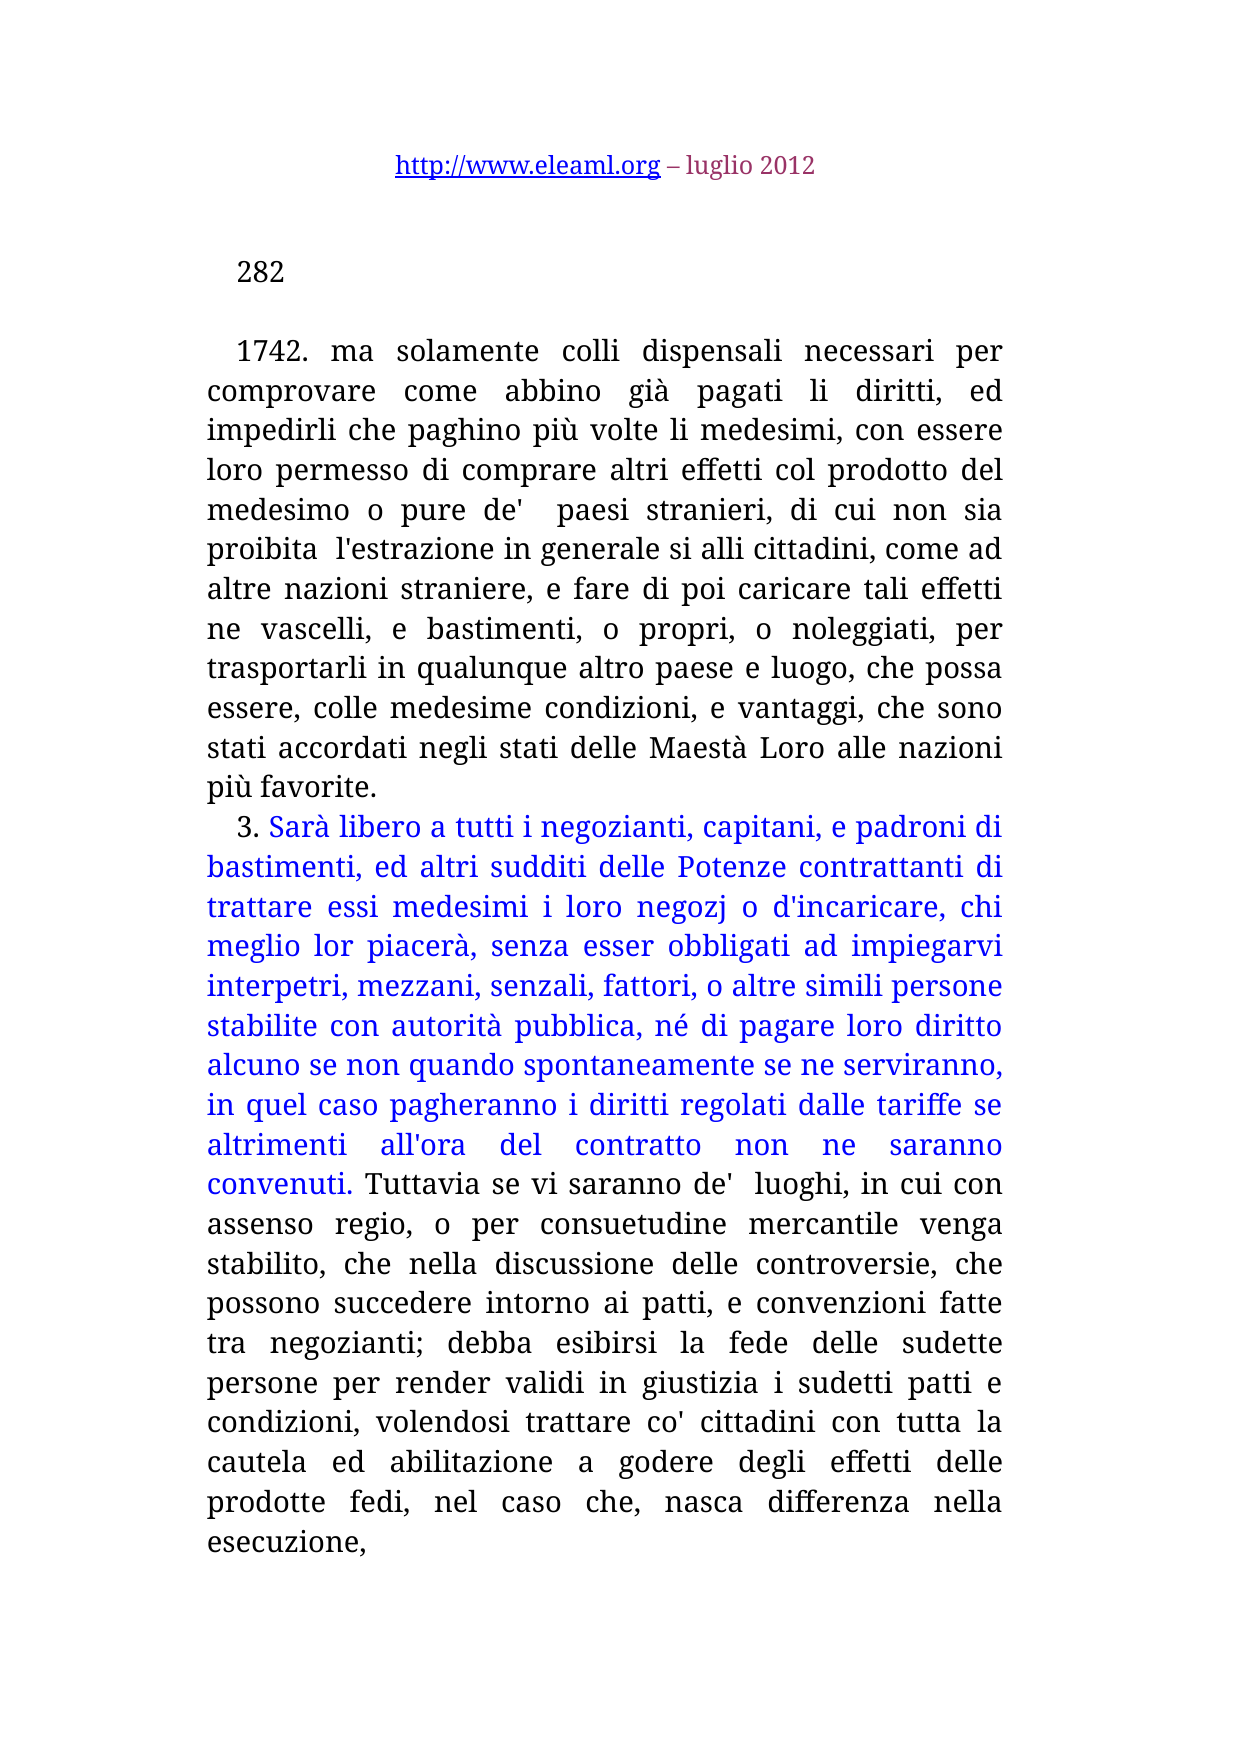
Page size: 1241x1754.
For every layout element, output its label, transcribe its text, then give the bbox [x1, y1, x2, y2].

text 3. Sarà libero a tutti i negozianti, capitani, e padroni di bastimenti, ed altri sudditi delle Potenze contrattanti di trattare essi medesimi i loro negozj o d'incaricare, chi meglio lor piacerà, senza esser obbligati ad impiegarvi interpetri, mezzani, senzali, fattori, o altre simili persone stabilite con autorità pubblica, né di pagare loro diritto alcuno se non quando spontaneamente se ne serviranno, in quel caso pagheranno i diritti regolati dalle tariffe se altrimenti all'ora del contratto non ne saranno convenuti. Tuttavia se vi saranno de' luoghi, in cui con assenso regio, o per consuetudine mercantile venga stabilito, che nella discussione delle controversie, che possono succedere intorno ai patti, e convenzioni fatte tra negozianti; debba esibirsi la fede delle sudette persone per render validi in giustizia i sudetti patti e condizioni, volendosi trattare co' cittadini con tutta la cautela ed abilitazione a godere degli effetti delle prodotte fedi, nel caso che, nasca differenza nella esecuzione, [207, 806, 1004, 1561]
text 282 [207, 251, 1004, 291]
text 1742. ma solamente colli dispensali necessari per comprovare come abbino già pagati li diritti, ed impedirli che paghino più volte li medesimi, con essere loro permesso di comprare altri effetti col prodotto del medesimo o pure de' paesi stranieri, di cui non sia proibita l'estrazione in generale si alli cittadini, come ad altre nazioni straniere, e fare di poi caricare tali effetti ne vascelli, e bastimenti, o propri, o noleggiati, per trasportarli in qualunque altro paese e luogo, che possa essere, colle medesime condizioni, e vantaggi, che sono stati accordati negli stati delle Maestà Loro alle nazioni più favorite. [207, 330, 1004, 806]
